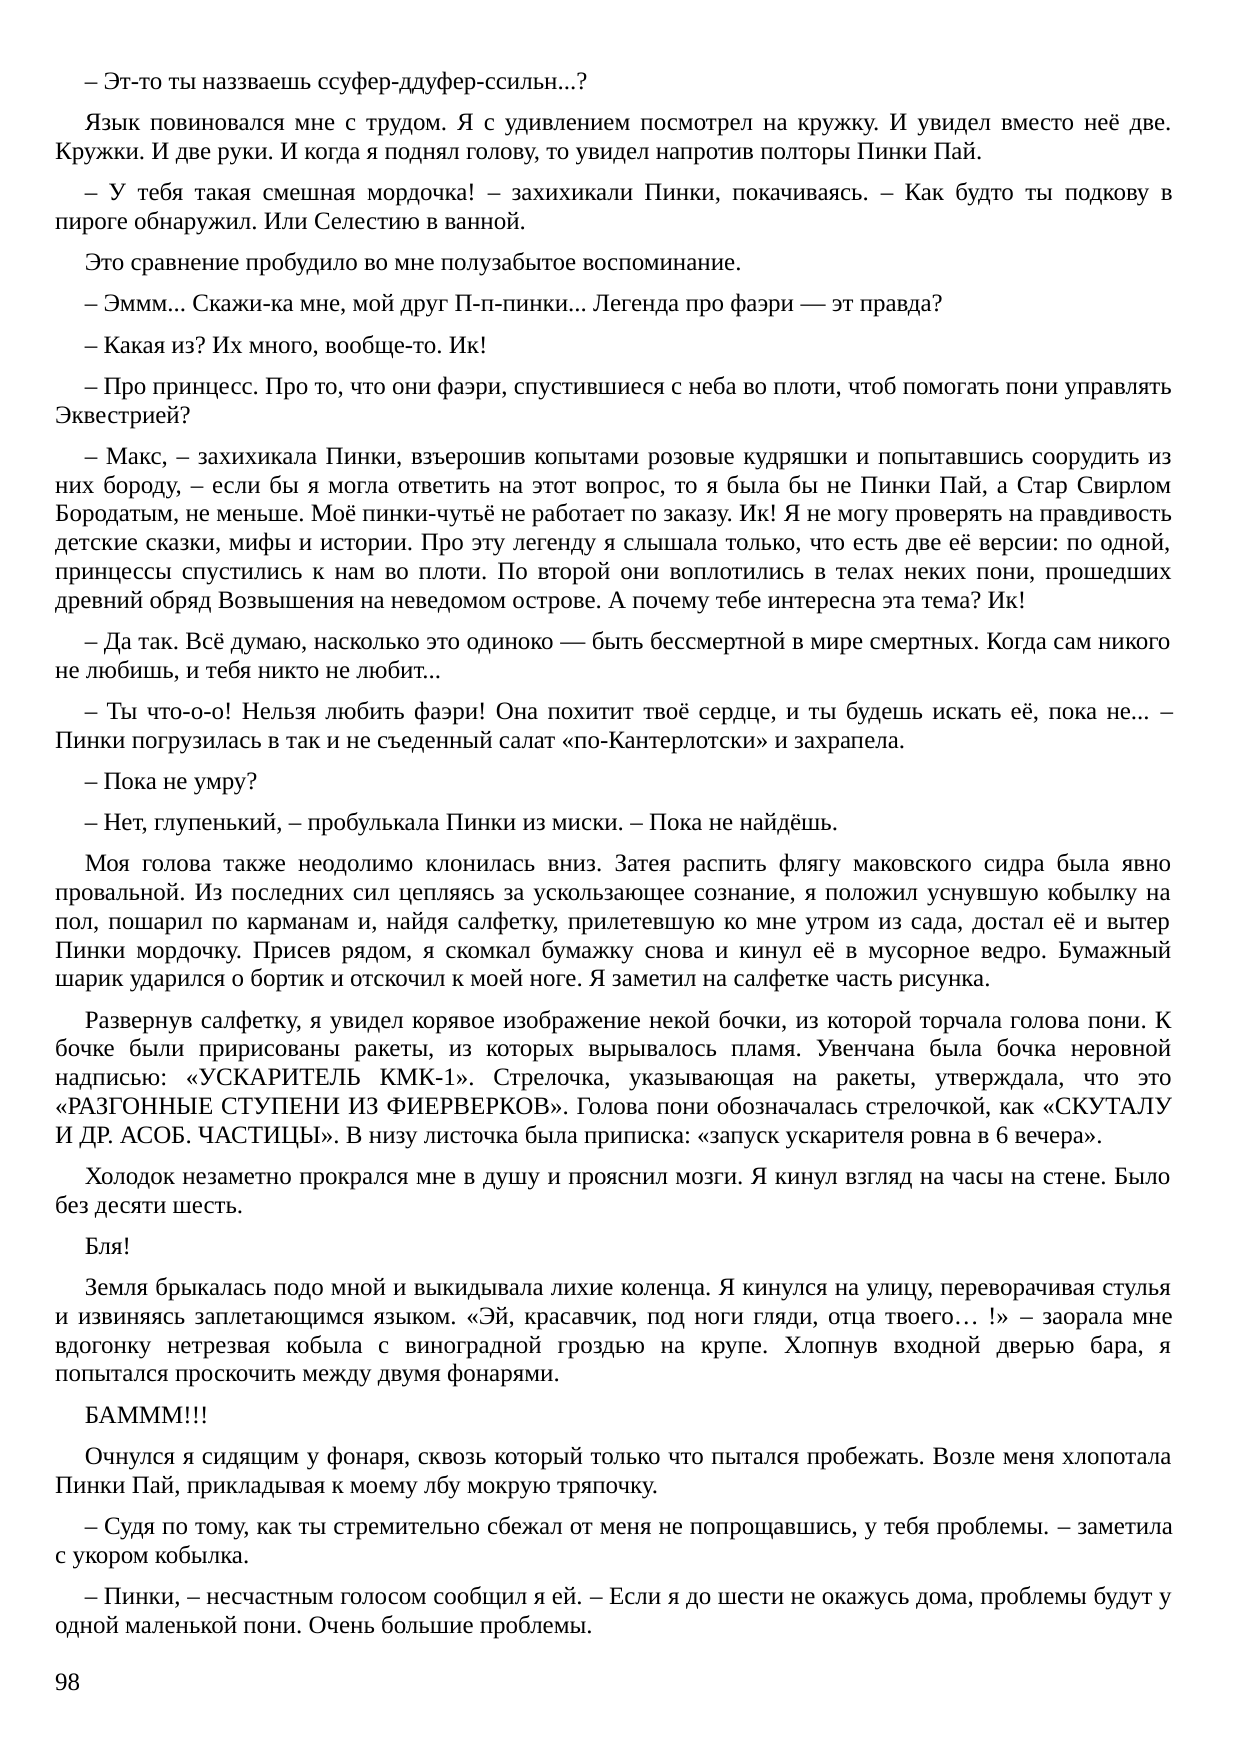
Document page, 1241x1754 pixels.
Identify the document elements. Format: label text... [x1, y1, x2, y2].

text Холодок незаметно прокрался мне в душу и прояснил мозги. Я кинул взгляд на часы на стене. Было без десяти шесть. [55, 1161, 1173, 1218]
text – Про принцесс. Про то, что они фаэри, спустившиеся с неба во плоти, чтоб помогать пони управлять Эквестрией? [55, 371, 1173, 428]
text Язык повиновался мне с трудом. Я с удивлением посмотрел на кружку. И увидел вместо неё две. Кружки. И две руки. И когда я поднял голову, то увидел напротив полторы Пинки Пай. [55, 107, 1173, 165]
text Развернув салфетку, я увидел корявое изображение некой бочки, из которой торчала голова пони. К бочке были пририсованы ракеты, из которых вырывалось пламя. Увенчана была бочка неровной надписью: «УСКАРИТЕЛЬ КМК-1». Стрелочка, указывающая на ракеты, утверждала, что это «РАЗГОННЫЕ СТУПЕНИ ИЗ ФИЕРВЕРКОВ». Голова пони обозначалась стрелочкой, как «СКУТАЛУ И ДР. АСОБ. ЧАСТИЦЫ». В низу листочка была приписка: «запуск ускарителя ровна в 6 вечера». [55, 1005, 1173, 1148]
text – Да так. Всё думаю, насколько это одиноко — быть бессмертной в мире смертных. Когда сам никого не любишь, и тебя никто не любит... [55, 626, 1173, 683]
text – У тебя такая смешная мордочка! – захихикали Пинки, покачиваясь. – Как будто ты подкову в пироге обнаружил. Или Селестию в ванной. [55, 177, 1173, 235]
text – Эт-то ты наззваешь ссуфер-ддуфер-ссильн...? [55, 66, 1173, 95]
text – Нет, глупенький, – пробулькала Пинки из миски. – Пока не найдёшь. [55, 807, 1173, 836]
text Это сравнение пробудило во мне полузабытое воспоминание. [55, 247, 1173, 276]
text – Ты что-о-о! Нельзя любить фаэри! Она похитит твоё сердце, и ты будешь искать её, пока не... – Пинки погрузилась в так и не съеденный салат «по-Кантерлотски» и захрапела. [55, 696, 1173, 753]
text – Эммм... Скажи-ка мне, мой друг П-п-пинки... Легенда про фаэри — эт правда? [55, 288, 1173, 317]
text Очнулся я сидящим у фонаря, сквозь который только что пытался пробежать. Возле меня хлопотала Пинки Пай, прикладывая к моему лбу мокрую тряпочку. [55, 1441, 1173, 1498]
text – Макс, – захихикала Пинки, взъерошив копытами розовые кудряшки и попытавшись соорудить из них бороду, – если бы я могла ответить на этот вопрос, то я была бы не Пинки Пай, а Стар Свирлом Бородатым, не меньше. Моё пинки-чутьё не работает по заказу. Ик! Я не могу проверять на правдивость детские сказки, мифы и истории. Про эту легенду я слышала только, что есть две её версии: по одной, принцессы спустились к нам во плоти. По второй они воплотились в телах неких пони, прошедших древний обряд Возвышения на неведомом острове. А почему тебе интересна эта тема? Ик! [55, 441, 1173, 613]
text – Какая из? Их много, вообще-то. Ик! [55, 330, 1173, 358]
text – Судя по тому, как ты стремительно сбежал от меня не попрощавшись, у тебя проблемы. – заметила с укором кобылка. [55, 1511, 1173, 1568]
text Земля брыкалась подо мной и выкидывала лихие коленца. Я кинулся на улицу, переворачивая стулья и извиняясь заплетающимся языком. «Эй, красавчик, под ноги гляди, отца твоего… !» – заорала мне вдогонку нетрезвая кобыла с виноградной гроздью на крупе. Хлопнув входной дверью бара, я попытался проскочить между двумя фонарями. [55, 1272, 1173, 1387]
text Бля! [55, 1231, 1173, 1260]
text – Пока не умру? [55, 766, 1173, 795]
text БАМММ!!! [55, 1400, 1173, 1428]
text Моя голова также неодолимо клонилась вниз. Затея распить флягу маковского сидра была явно провальной. Из последних сил цепляясь за ускользающее сознание, я положил уснувшую кобылку на пол, пошарил по карманам и, найдя салфетку, прилетевшую ко мне утром из сада, достал её и вытер Пинки мордочку. Присев рядом, я скомкал бумажку снова и кинул её в мусорное ведро. Бумажный шарик ударился о бортик и отскочил к моей ноге. Я заметил на салфетке часть рисунка. [55, 848, 1173, 992]
text – Пинки, – несчастным голосом сообщил я ей. – Если я до шести не окажусь дома, проблемы будут у одной маленькой пони. Очень большие проблемы. [55, 1581, 1173, 1638]
